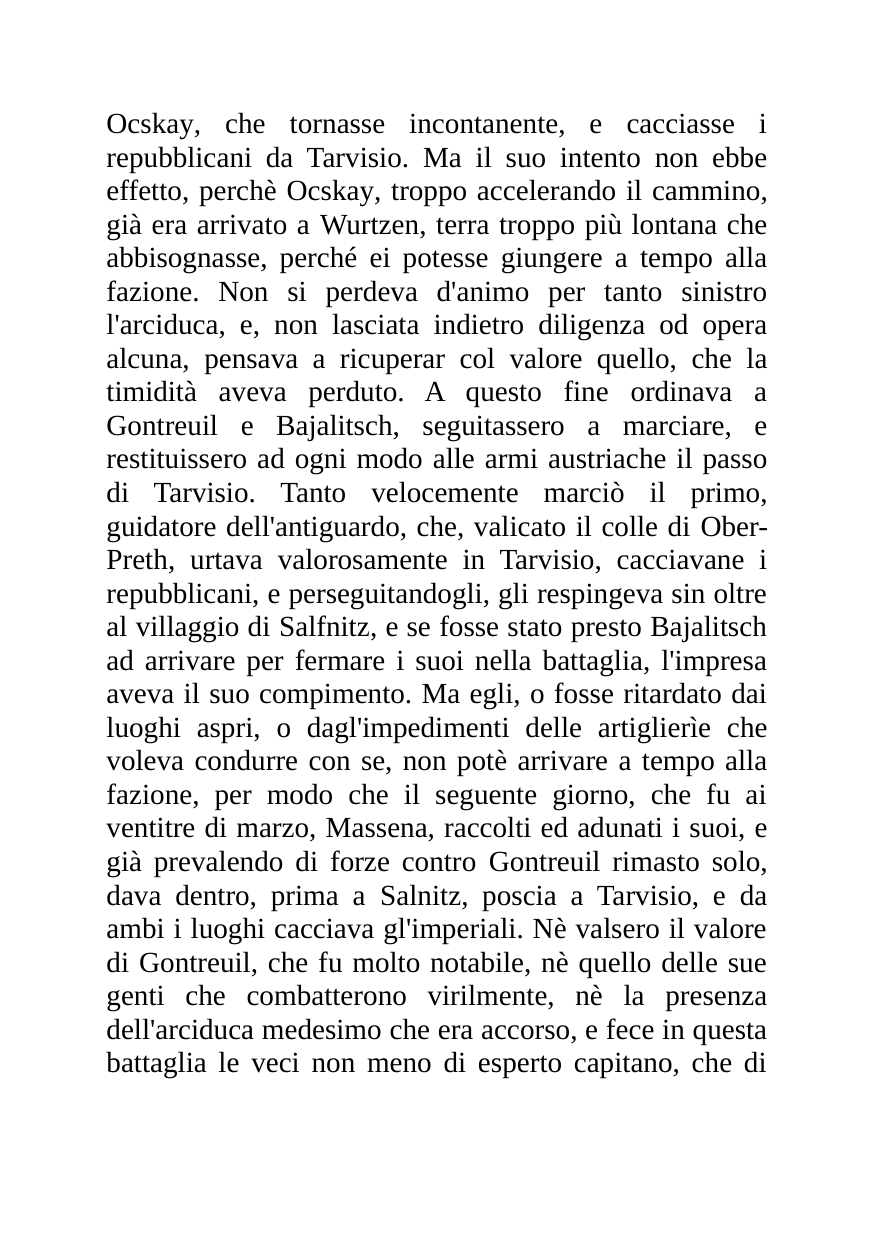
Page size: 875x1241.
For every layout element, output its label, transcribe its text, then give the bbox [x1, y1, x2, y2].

text Ocskay, che tornasse incontanente, e cacciasse i repubblicani da Tarvisio. Ma il suo intento non ebbe effetto, perchè Ocskay, troppo accelerando il cammino, già era arrivato a Wurtzen, terra troppo più lontana che abbisognasse, perché ei potesse giungere a tempo alla fazione. Non si perdeva d'animo per tanto sinistro l'arciduca, e, non lasciata indietro diligenza od opera alcuna, pensava a ricuperar col valore quello, che la timidità aveva perduto. A questo fine ordinava a Gontreuil e Bajalitsch, seguitassero a marciare, e restituissero ad ogni modo alle armi austriache il passo di Tarvisio. Tanto velocemente marciò il primo, guidatore dell'antiguardo, che, valicato il colle di Ober-Preth, urtava valorosamente in Tarvisio, cacciavane i repubblicani, e perseguitandogli, gli respingeva sin oltre al villaggio di Salfnitz, e se fosse stato presto Bajalitsch ad arrivare per fermare i suoi nella battaglia, l'impresa aveva il suo compimento. Ma egli, o fosse ritardato dai luoghi aspri, o dagl'impedimenti delle artiglierìe che voleva condurre con se, non potè arrivare a tempo alla fazione, per modo che il seguente giorno, che fu ai ventitre di marzo, Massena, raccolti ed adunati i suoi, e già prevalendo di forze contro Gontreuil rimasto solo, dava dentro, prima a Salnitz, poscia a Tarvisio, e da ambi i luoghi cacciava gl'imperiali. Nè valsero il valore di Gontreuil, che fu molto notabile, nè quello delle sue genti che combatterono virilmente, nè la presenza dell'arciduca medesimo che era accorso, e fece in questa battaglia le veci non meno di esperto capitano, che di [106, 106, 768, 1079]
